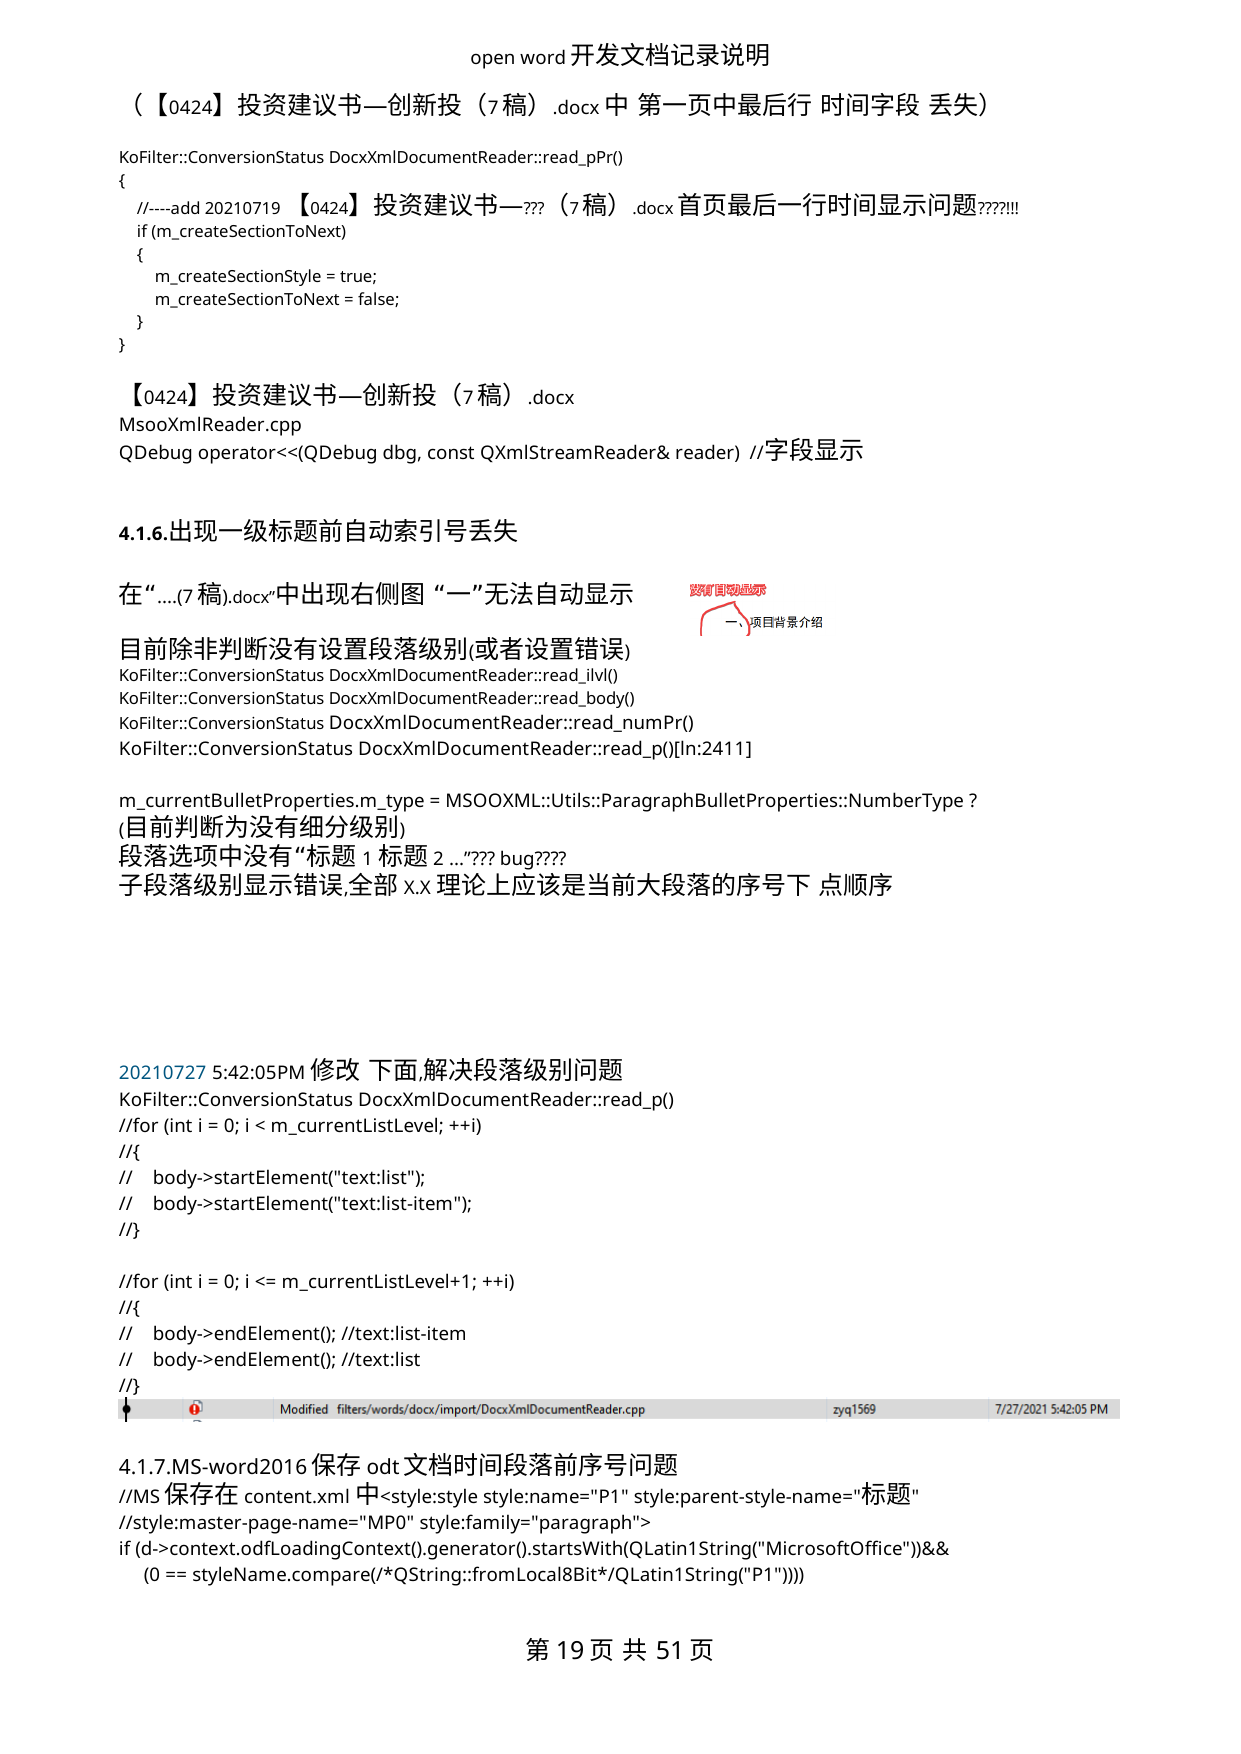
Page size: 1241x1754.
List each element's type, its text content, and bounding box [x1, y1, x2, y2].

text 20210727 5:42:05PM 修改 下面,解决段落级别问题 [119, 1056, 1121, 1085]
text } [119, 310, 1121, 333]
text { [119, 243, 1121, 265]
text MsooXmlReader.cpp [119, 410, 1121, 436]
text (目前判断为没有细分级别) [119, 813, 1121, 842]
text //----add 20210719 【0424】投资建议书—???（7稿）.docx 首页最后一行时间显示问题????!!! [119, 191, 1121, 220]
text KoFilter::ConversionStatus DocxXmlDocumentReader::read_p() [119, 1085, 1121, 1111]
text //{ [119, 1294, 1121, 1320]
text KoFilter::ConversionStatus DocxXmlDocumentReader::read_numPr() [119, 709, 1121, 735]
text if (m_createSectionToNext) [119, 220, 1121, 243]
text 段落选项中没有“标题1 标题2 ...”??? bug???? [119, 842, 1121, 871]
text //for (int i = 0; i <= m_currentListLevel+1; ++i) [119, 1268, 1121, 1294]
text //} [119, 1216, 1121, 1242]
text QDebug operator<<(QDebug dbg, const QXmlStreamReader& reader) //字段显示 [119, 436, 1121, 465]
picture [118, 1397, 1120, 1422]
text } [119, 333, 1121, 355]
text KoFilter::ConversionStatus DocxXmlDocumentReader::read_p()[ln:2411] [119, 735, 1121, 761]
text //MS保存在content.xml 中<style:style style:name="P1" style:parent-style-name="标题" [119, 1480, 1121, 1509]
text 【0424】投资建议书—创新投（7稿）.docx [119, 381, 1121, 410]
text m_createSectionStyle = true; [119, 265, 1121, 288]
text (0 == styleName.compare(/*QString::fromLocal8Bit*/QLatin1String("P1")))) [119, 1561, 1121, 1587]
text KoFilter::ConversionStatus DocxXmlDocumentReader::read_pPr() [119, 146, 1121, 169]
text //for (int i = 0; i < m_currentListLevel; ++i) [119, 1111, 1121, 1137]
text // body->startElement("text:list"); [119, 1163, 1121, 1189]
text { [119, 169, 1121, 191]
text if (d->context.odfLoadingContext().generator().startsWith(QLatin1String("MicrosoftOffice"))&& [119, 1535, 1121, 1561]
text //} [119, 1372, 1121, 1398]
picture [690, 584, 836, 636]
text 目前除非判断没有设置段落级别(或者设置错误) [119, 635, 1121, 664]
subtitle MS-word2016保存odt文档时间段落前序号问题 [119, 1451, 1121, 1480]
text m_createSectionToNext = false; [119, 288, 1121, 310]
text // body->endElement(); //text:list-item [119, 1320, 1121, 1346]
text KoFilter::ConversionStatus DocxXmlDocumentReader::read_ilvl() [119, 664, 1121, 687]
text 在“....(7稿).docx”中出现右侧图 “一”无法自动显示 [119, 580, 1121, 635]
text //style:master-page-name="MP0" style:family="paragraph"> [119, 1509, 1121, 1535]
text 子段落级别显示错误,全部X.X 理论上应该是当前大段落的序号下 点顺序 [119, 871, 1121, 900]
text // body->startElement("text:list-item"); [119, 1189, 1121, 1216]
text m_currentBulletProperties.m_type = MSOOXML::Utils::ParagraphBulletProperties::NumberType ? [119, 787, 1121, 813]
text //{ [119, 1137, 1121, 1163]
subtitle 出现一级标题前自动索引号丢失 [119, 517, 1121, 546]
text // body->endElement(); //text:list [119, 1346, 1121, 1372]
text （【0424】投资建议书—创新投（7稿）.docx 中 第一页中最后行 时间字段 丢失） [119, 91, 1121, 120]
text KoFilter::ConversionStatus DocxXmlDocumentReader::read_body() [119, 687, 1121, 709]
